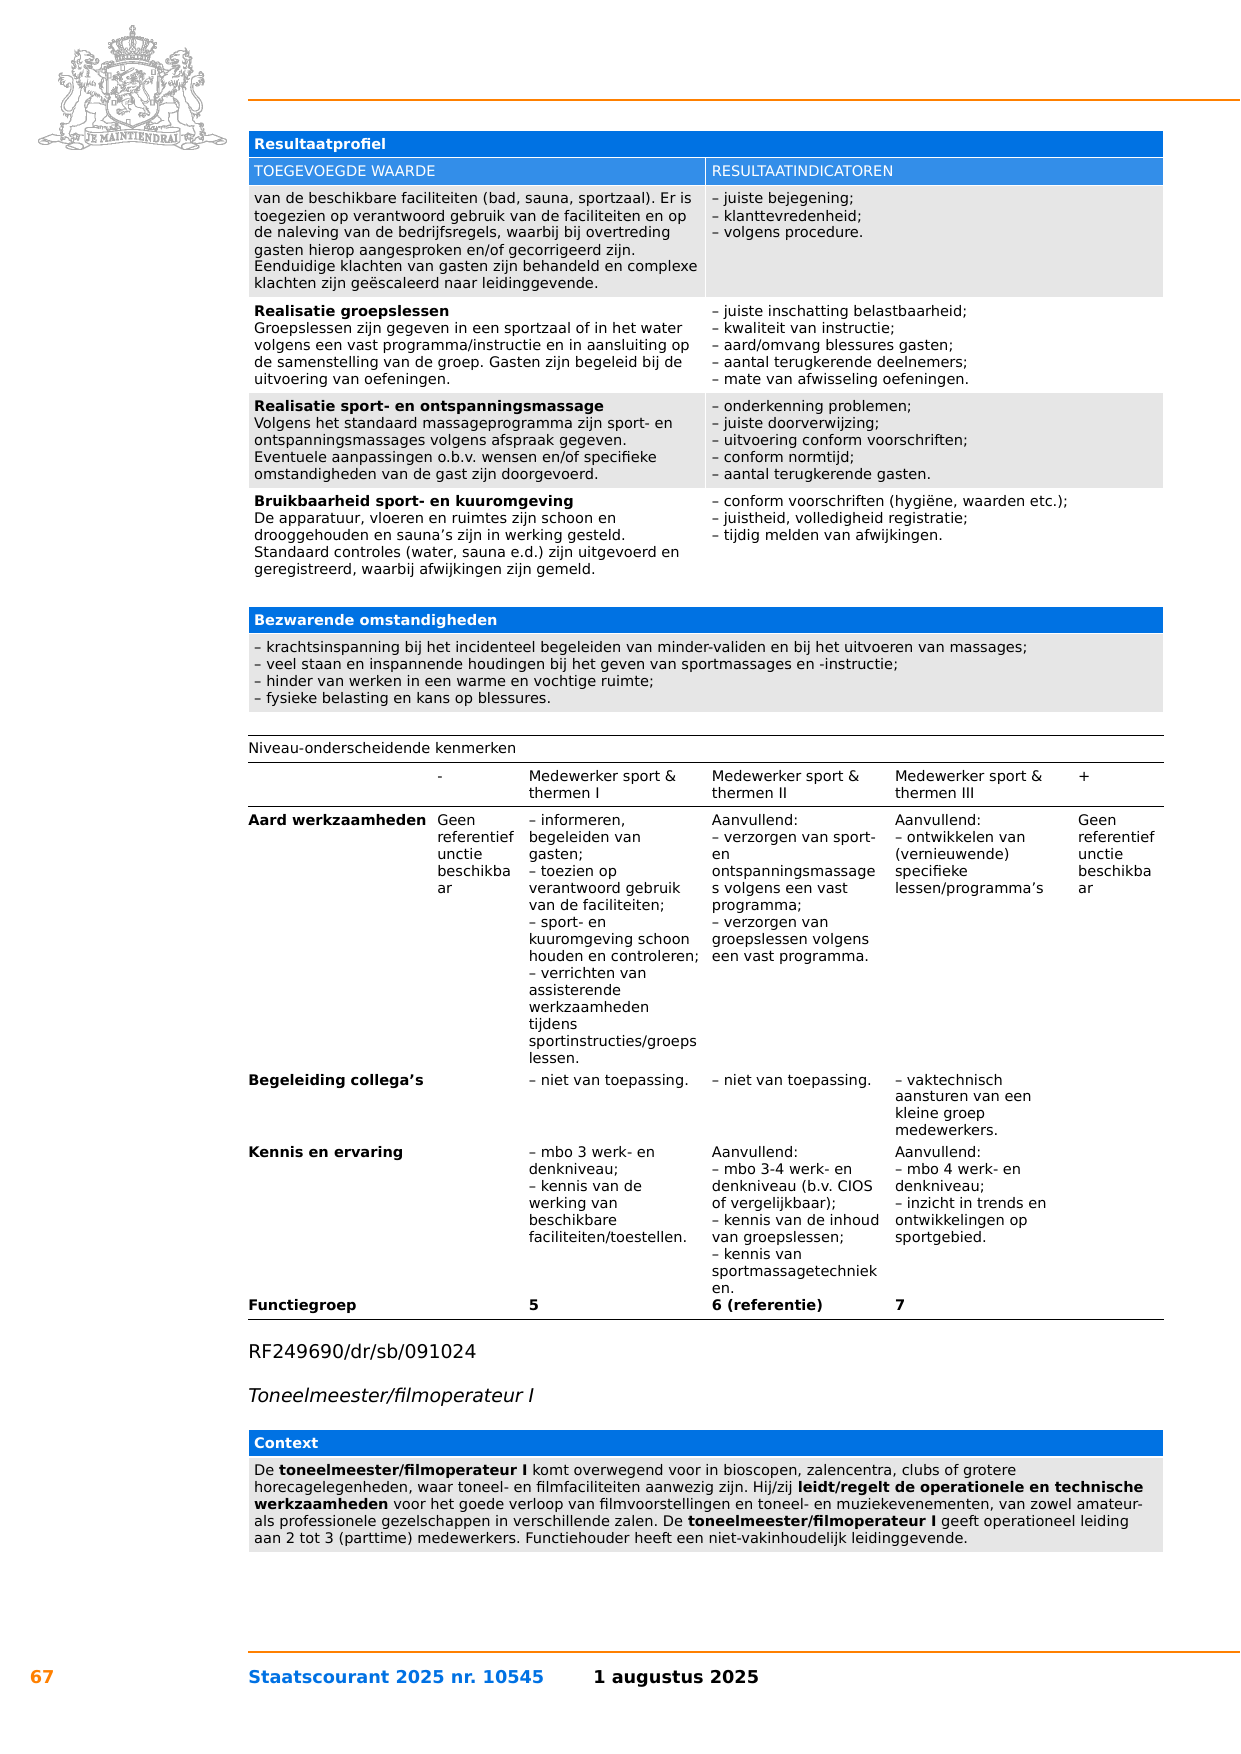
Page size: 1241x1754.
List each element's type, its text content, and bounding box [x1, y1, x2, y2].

table_cell [248, 763, 431, 806]
table_cell [431, 1297, 523, 1318]
table_cell – niet van toepassing. [706, 1067, 889, 1139]
table_cell – onderkenning problemen; – juiste doorverwijzing; – uitvoering conform voorschriften; – conform normtijd; – aantal terugkerende gasten. [706, 393, 1163, 488]
table_header Resultaatprofiel [249, 131, 1163, 157]
table_header Context [249, 1430, 1163, 1456]
table_cell – juiste bejegening; – klanttevredenheid; – volgens procedure. [706, 186, 1163, 297]
picture [38, 25, 227, 150]
table_cell Realisatie sport- en ontspanningsmassage Volgens het standaard massageprogramma zijn sport- en ontspanningsmassages volgens afspraak gegeven. Eventuele aanpassingen o.b.v. wensen en/of specifieke omstandigheden van de gast zijn doorgevoerd. [249, 393, 705, 488]
table_cell – juiste inschatting belastbaarheid; – kwaliteit van instructie; – aard/omvang blessures gasten; – aantal terugkerende deelnemers; – mate van afwisseling oefeningen. [706, 298, 1163, 392]
text RF249690/dr/sb/091024 [248, 1341, 1163, 1363]
table_cell – informeren, begeleiden van gasten; – toezien op verantwoord gebruik van de faciliteiten; – sport- en kuuromgeving schoon houden en controleren; – verrichten van assisterende werkzaamheden tijdens sportinstructies/groepslessen. [523, 807, 706, 1067]
table_cell 7 [889, 1297, 1072, 1318]
table_cell Kennis en ervaring [248, 1139, 431, 1297]
table_cell Aard werkzaamheden [248, 807, 431, 1067]
table_cell Realisatie groepslessen Groepslessen zijn gegeven in een sportzaal of in het water volgens een vast programma/instructie en in aansluiting op de samenstelling van de groep. Gasten zijn begeleid bij de uitvoering van oefeningen. [249, 298, 705, 392]
table_cell Aanvullend: – mbo 3-4 werk- en denkniveau (b.v. CIOS of vergelijkbaar); – kennis van de inhoud van groepslessen; – kennis van sportmassagetechnieken. [706, 1139, 889, 1297]
table_cell Aanvullend: – verzorgen van sport- en ontspanningsmassages volgens een vast programma; – verzorgen van groepslessen volgens een vast programma. [706, 807, 889, 1067]
table_cell Geen referentiefunctie beschikbaar [431, 807, 523, 1297]
table_cell Geen referentiefunctie beschikbaar [1072, 807, 1163, 1297]
table_cell + [1072, 763, 1163, 806]
table_cell Medewerker sport & thermen I [523, 763, 706, 806]
table_cell RESULTAATINDICATOREN [706, 158, 1163, 185]
table_cell – mbo 3 werk- en denkniveau; – kennis van de werking van beschikbare faciliteiten/toestellen. [523, 1139, 706, 1297]
table_cell Aanvullend: – mbo 4 werk- en denkniveau; – inzicht in trends en ontwikkelingen op sportgebied. [889, 1139, 1072, 1297]
table_cell [1072, 1297, 1163, 1318]
table_cell - [431, 763, 523, 806]
table_cell – niet van toepassing. [523, 1067, 706, 1139]
table_cell 5 [523, 1297, 706, 1318]
table_header Niveau-onderscheidende kenmerken [248, 736, 1163, 762]
table_cell Medewerker sport & thermen III [889, 763, 1072, 806]
table_cell 6 (referentie) [706, 1297, 889, 1318]
table_cell Begeleiding collega’s [248, 1067, 431, 1139]
table_cell – krachtsinspanning bij het incidenteel begeleiden van minder-validen en bij het uitvoeren van massages; – veel staan en inspannende houdingen bij het geven van sportmassages en -instructie; – hinder van werken in een warme en vochtige ruimte; – fysieke belasting en kans op blessures. [249, 634, 1163, 712]
table_cell – conform voorschriften (hygiëne, waarden etc.); – juistheid, volledigheid registratie; – tijdig melden van afwijkingen. [706, 489, 1163, 583]
table_cell Functiegroep [248, 1297, 431, 1318]
table_cell – vaktechnisch aansturen van een kleine groep medewerkers. [889, 1067, 1072, 1139]
table_cell De toneelmeester/filmoperateur I komt overwegend voor in bioscopen, zalencentra, clubs of grotere horecagelegenheden, waar toneel- en filmfaciliteiten aanwezig zijn. Hij/zij leidt/regelt de operationele en technische werkzaamheden voor het goede verloop van filmvoorstellingen en toneel- en muziekevenementen, van zowel amateur- als professionele gezelschappen in verschillende zalen. De toneelmeester/filmoperateur I geeft operationeel leiding aan 2 tot 3 (parttime) medewerkers. Functiehouder heeft een niet-vakinhoudelijk leidinggevende. [249, 1458, 1163, 1552]
table_cell TOEGEVOEGDE WAARDE [249, 158, 705, 185]
table_header Bezwarende omstandigheden [249, 607, 1163, 633]
table_cell van de beschikbare faciliteiten (bad, sauna, sportzaal). Er is toegezien op verantwoord gebruik van de faciliteiten en op de naleving van de bedrijfsregels, waarbij bij overtreding gasten hierop aangesproken en/of gecorrigeerd zijn. Eenduidige klachten van gasten zijn behandeld en complexe klachten zijn geëscaleerd naar leidinggevende. [249, 186, 705, 297]
table_cell Medewerker sport & thermen II [706, 763, 889, 806]
table_cell Aanvullend: – ontwikkelen van (vernieuwende) specifieke lessen/programma’s [889, 807, 1072, 1067]
table_cell Bruikbaarheid sport- en kuuromgeving De apparatuur, vloeren en ruimtes zijn schoon en drooggehouden en sauna’s zijn in werking gesteld. Standaard controles (water, sauna e.d.) zijn uitgevoerd en geregistreerd, waarbij afwijkingen zijn gemeld. [249, 489, 705, 583]
subtitle Toneelmeester/filmoperateur I [248, 1385, 1163, 1407]
